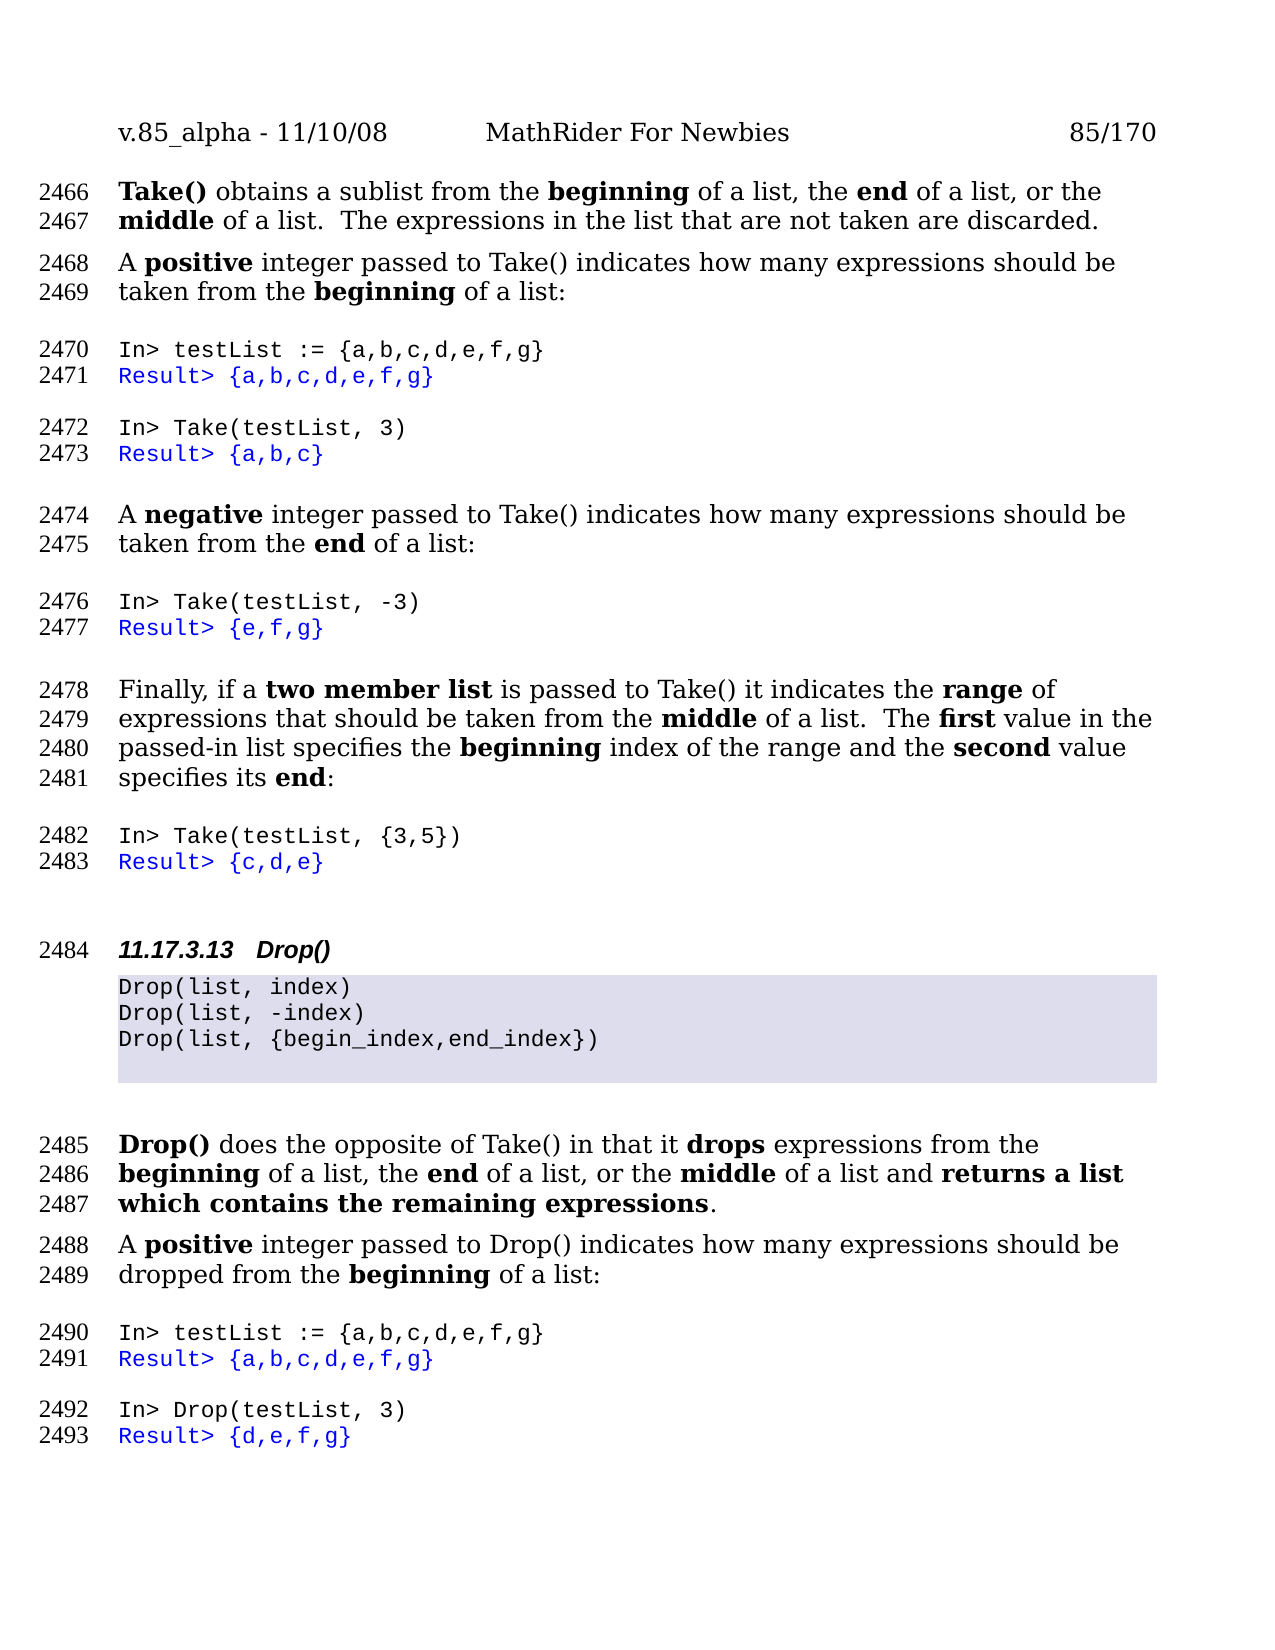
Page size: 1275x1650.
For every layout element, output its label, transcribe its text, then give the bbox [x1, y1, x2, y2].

text In> Drop(testList, 3) [118, 1399, 1157, 1425]
text Result> {a,b,c,d,e,f,g} [118, 364, 1157, 390]
subtitle Drop() [118, 935, 1157, 963]
text In> Take(testList, {3,5}) [118, 824, 1157, 850]
text In> testList := {a,b,c,d,e,f,g} [118, 1321, 1157, 1347]
text A positive integer passed to Take() indicates how many expressions should be taken from the beginning of a list: [118, 248, 1157, 306]
text Result> {d,e,f,g} [118, 1425, 1157, 1451]
text Finally, if a two member list is passed to Take() it indicates the range of expressions that should be taken from the middle of a list. The first value in the passed-in list specifies the beginning index of the range and the second value specifies its end: [118, 674, 1157, 792]
text A positive integer passed to Drop() indicates how many expressions should be dropped from the beginning of a list: [118, 1230, 1157, 1289]
text Result> {c,d,e} [118, 850, 1157, 876]
text In> Take(testList, 3) [118, 416, 1157, 442]
text In> testList := {a,b,c,d,e,f,g} [118, 338, 1157, 364]
text Take() obtains a sublist from the beginning of a list, the end of a list, or the middle of a list. The expressions in the list that are not taken are discarded. [118, 177, 1157, 236]
text A negative integer passed to Take() indicates how many expressions should be taken from the end of a list: [118, 500, 1157, 559]
text Result> {a,b,c,d,e,f,g} [118, 1347, 1157, 1373]
text In> Take(testList, -3) [118, 591, 1157, 617]
text Result> {e,f,g} [118, 617, 1157, 643]
text Drop() does the opposite of Take() in that it drops expressions from the beginning of a list, the end of a list, or the middle of a list and returns a list which contains the remaining expressions. [118, 1130, 1157, 1218]
table_header Drop(list, index) Drop(list, -index) Drop(list, {begin_index,end_index}) [118, 975, 1157, 1083]
text Result> {a,b,c} [118, 442, 1157, 468]
